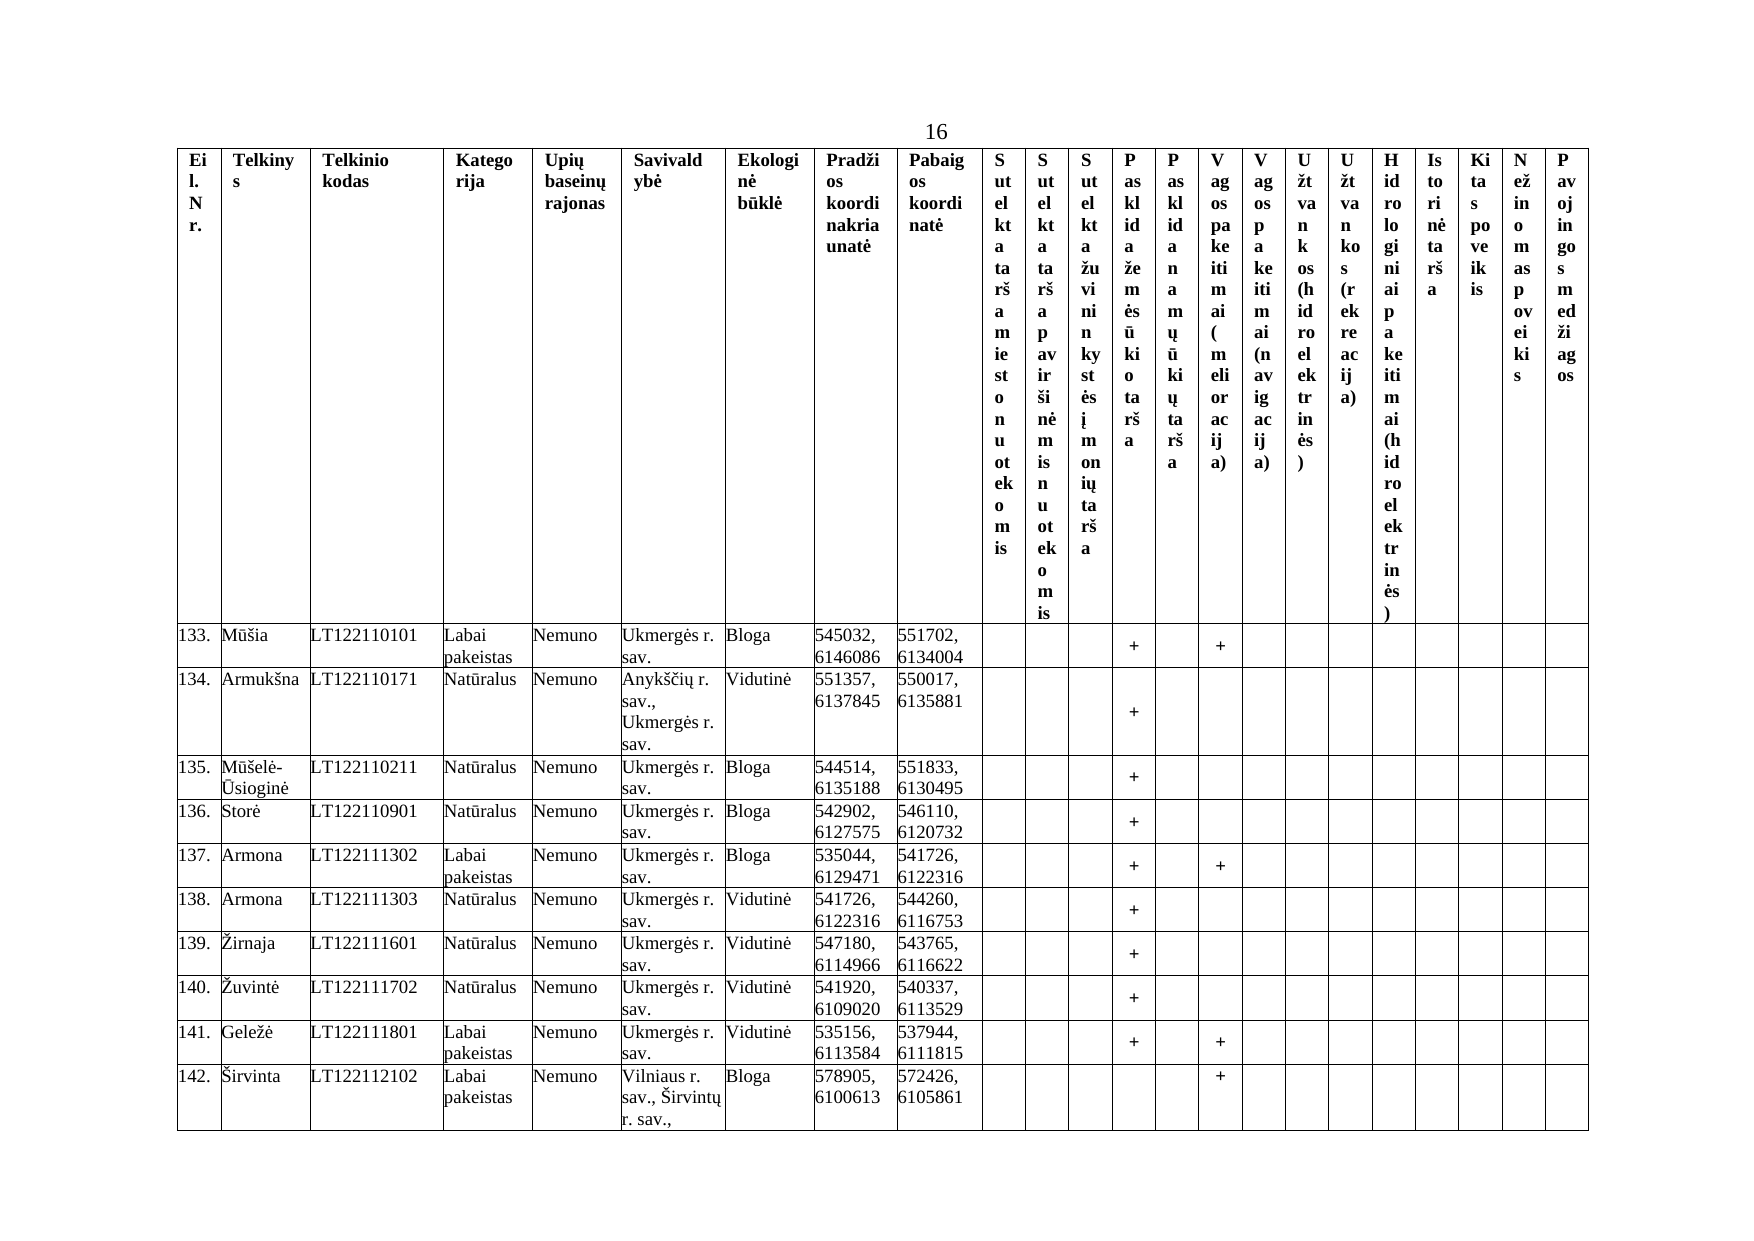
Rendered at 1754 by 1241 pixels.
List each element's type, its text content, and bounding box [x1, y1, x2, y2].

table_cell [1503, 844, 1545, 887]
table_cell [1546, 844, 1588, 887]
table_cell [983, 932, 1025, 975]
table_cell [1156, 756, 1198, 799]
table_cell + [1199, 844, 1242, 887]
table_cell [1243, 844, 1285, 887]
table_cell LT122111801 [311, 1021, 443, 1064]
table_cell 545032, 6146086 [815, 624, 897, 667]
table_cell Bloga [726, 756, 814, 799]
table_cell Ukmergės r. sav. [622, 844, 725, 887]
table_cell 142. [178, 1065, 221, 1129]
table_header Sutelkta tarša paviršinėmis nuotekomis [1026, 149, 1068, 623]
table_cell [1286, 844, 1328, 887]
table_cell [1026, 756, 1068, 799]
table_cell [1546, 1065, 1588, 1129]
table_cell 540337, 6113529 [898, 976, 982, 1019]
table_cell Nemuno [533, 800, 621, 843]
table_cell LT122111302 [311, 844, 443, 887]
table_cell Bloga [726, 624, 814, 667]
table_cell LT122110171 [311, 668, 443, 754]
table_cell [1199, 800, 1242, 843]
table_cell Mūšia [222, 624, 310, 667]
table_cell Bloga [726, 844, 814, 887]
table_header Sutelkta žuvininkystės įmonių tarša [1069, 149, 1112, 623]
table_cell [1329, 888, 1372, 931]
table_cell [1546, 624, 1588, 667]
table_cell [1156, 1021, 1198, 1064]
table_cell [1373, 844, 1415, 887]
table_cell [983, 756, 1025, 799]
table_cell Vidutinė [726, 1021, 814, 1064]
table_cell [1503, 668, 1545, 754]
table_cell [1459, 1065, 1502, 1129]
table_header Užtvankos (hidroelektrinės) [1286, 149, 1328, 623]
table_cell 551357, 6137845 [815, 668, 897, 754]
table_cell 537944, 6111815 [898, 1021, 982, 1064]
table_cell [1416, 888, 1458, 931]
table_header Pasklida žemės ūkio tarša [1113, 149, 1155, 623]
table_cell + [1199, 1065, 1242, 1129]
table_cell [1199, 932, 1242, 975]
table_cell [1286, 888, 1328, 931]
table_cell 541920, 6109020 [815, 976, 897, 1019]
table_cell [1459, 624, 1502, 667]
table_cell Armona [222, 888, 310, 931]
table_cell [1329, 624, 1372, 667]
table_cell [1069, 888, 1112, 931]
table_cell [1329, 932, 1372, 975]
table_cell [1286, 756, 1328, 799]
table_cell LT122111303 [311, 888, 443, 931]
table_cell [1286, 668, 1328, 754]
table_cell Nemuno [533, 1065, 621, 1129]
table_cell [1243, 888, 1285, 931]
table_cell [1069, 800, 1112, 843]
table_cell [983, 624, 1025, 667]
table_cell [1459, 756, 1502, 799]
table_cell [1026, 1065, 1068, 1129]
table_cell [1329, 976, 1372, 1019]
table_header Ekologinė būklė [726, 149, 814, 623]
table_cell [1329, 800, 1372, 843]
table_header Vagos pakeitimai (navigacija) [1243, 149, 1285, 623]
table_cell Nemuno [533, 932, 621, 975]
table_cell [1503, 932, 1545, 975]
table_cell [1329, 1065, 1372, 1129]
table_header Telkinio kodas [311, 149, 443, 623]
table_cell + [1199, 624, 1242, 667]
table_cell + [1113, 888, 1155, 931]
table_cell [1373, 888, 1415, 931]
table_cell [1199, 668, 1242, 754]
table_cell 546110, 6120732 [898, 800, 982, 843]
table_cell Labai pakeistas [444, 1021, 532, 1064]
table_cell Natūralus [444, 976, 532, 1019]
table_cell Natūralus [444, 888, 532, 931]
table_cell [1459, 668, 1502, 754]
table_header Hidrologiniai pakeitimai (hidroelektrinės) [1373, 149, 1415, 623]
table_cell [1503, 756, 1545, 799]
table_cell [1199, 756, 1242, 799]
table_cell [1546, 800, 1588, 843]
table_cell [1416, 668, 1458, 754]
table_cell Bloga [726, 1065, 814, 1129]
table_cell Nemuno [533, 976, 621, 1019]
table_cell Žirnaja [222, 932, 310, 975]
table_cell [1503, 888, 1545, 931]
table_cell [1503, 1021, 1545, 1064]
table_cell 141. [178, 1021, 221, 1064]
table_cell [1416, 1065, 1458, 1129]
table_cell + [1113, 800, 1155, 843]
table_cell [1416, 800, 1458, 843]
table_cell Nemuno [533, 888, 621, 931]
table_cell Vidutinė [726, 932, 814, 975]
table_cell Armukšna [222, 668, 310, 754]
table_cell 544514, 6135188 [815, 756, 897, 799]
table_cell LT122111601 [311, 932, 443, 975]
table_cell [1026, 932, 1068, 975]
table_cell [1243, 1065, 1285, 1129]
table_cell [1156, 624, 1198, 667]
table_cell [1156, 932, 1198, 975]
table_cell [1026, 624, 1068, 667]
table_cell + [1113, 756, 1155, 799]
table_cell + [1113, 844, 1155, 887]
table_cell 140. [178, 976, 221, 1019]
table_cell Labai pakeistas [444, 844, 532, 887]
table_cell 133. [178, 624, 221, 667]
table_header Istorinė tarša [1416, 149, 1458, 623]
table_cell [1286, 976, 1328, 1019]
table_cell + [1113, 624, 1155, 667]
table_cell [1243, 1021, 1285, 1064]
table_cell [983, 844, 1025, 887]
table_cell [1026, 844, 1068, 887]
table_cell [1459, 976, 1502, 1019]
table_cell Vidutinė [726, 976, 814, 1019]
table_cell [1243, 976, 1285, 1019]
table_header Pabaigos koordinatė [898, 149, 982, 623]
table_header Savivaldybė [622, 149, 725, 623]
table_cell [983, 976, 1025, 1019]
table_cell 578905, 6100613 [815, 1065, 897, 1129]
table_cell [1373, 1065, 1415, 1129]
table_cell Bloga [726, 800, 814, 843]
table_cell Labai pakeistas [444, 624, 532, 667]
table_cell [1329, 1021, 1372, 1064]
table_cell [1243, 668, 1285, 754]
table_cell [1243, 932, 1285, 975]
table_cell [1069, 844, 1112, 887]
table_cell [1069, 1065, 1112, 1129]
table_cell Nemuno [533, 624, 621, 667]
table_cell [1069, 756, 1112, 799]
table_cell Geležė [222, 1021, 310, 1064]
table_cell [1503, 976, 1545, 1019]
table_cell [1113, 1065, 1155, 1129]
table_cell [1026, 668, 1068, 754]
table_cell 550017, 6135881 [898, 668, 982, 754]
table_cell [1373, 932, 1415, 975]
table_cell Žuvintė [222, 976, 310, 1019]
table_cell Vilniaus r. sav., Širvintų r. sav., [622, 1065, 725, 1129]
table_cell [1373, 800, 1415, 843]
table_cell [1373, 1021, 1415, 1064]
table_cell Ukmergės r. sav. [622, 932, 725, 975]
table_cell [1069, 1021, 1112, 1064]
table_cell [1329, 844, 1372, 887]
table_cell + [1113, 668, 1155, 754]
table_cell Širvinta [222, 1065, 310, 1129]
table_cell Nemuno [533, 756, 621, 799]
table_cell [1459, 1021, 1502, 1064]
table_cell 139. [178, 932, 221, 975]
table_cell [1416, 844, 1458, 887]
table_cell [1026, 976, 1068, 1019]
table_header Kategorija [444, 149, 532, 623]
table_cell + [1113, 932, 1155, 975]
table_header Eil. Nr. [178, 149, 221, 623]
table_cell 138. [178, 888, 221, 931]
table_cell Nemuno [533, 1021, 621, 1064]
table_cell [983, 1021, 1025, 1064]
table_cell [1546, 756, 1588, 799]
table_cell [983, 800, 1025, 843]
table_cell [1286, 932, 1328, 975]
table_cell [1546, 1021, 1588, 1064]
table_header Pradžios koordinakriaunatė [815, 149, 897, 623]
table_cell + [1113, 1021, 1155, 1064]
table_cell [1156, 976, 1198, 1019]
table_cell Ukmergės r. sav. [622, 756, 725, 799]
table_cell Anykščių r. sav., Ukmergės r. sav. [622, 668, 725, 754]
table_cell 135. [178, 756, 221, 799]
table_cell Labai pakeistas [444, 1065, 532, 1129]
table_cell 542902, 6127575 [815, 800, 897, 843]
table_cell [1286, 1065, 1328, 1129]
table_cell Vidutinė [726, 888, 814, 931]
table_cell [1503, 1065, 1545, 1129]
table_cell Nemuno [533, 668, 621, 754]
table_cell 541726, 6122316 [898, 844, 982, 887]
table_header Upių baseinų rajonas [533, 149, 621, 623]
table_header Kitas poveikis [1459, 149, 1502, 623]
table_cell [1416, 1021, 1458, 1064]
table_cell [1156, 888, 1198, 931]
table_header Pasklida namų ūkių tarša [1156, 149, 1198, 623]
table_cell Natūralus [444, 668, 532, 754]
table_cell 551702, 6134004 [898, 624, 982, 667]
table_cell 547180, 6114966 [815, 932, 897, 975]
table_cell [1069, 976, 1112, 1019]
table_cell [1286, 624, 1328, 667]
table_cell [1373, 756, 1415, 799]
table_cell [1459, 844, 1502, 887]
table_cell [983, 1065, 1025, 1129]
table_cell LT122110101 [311, 624, 443, 667]
table_cell [983, 668, 1025, 754]
table_header Sutelkta tarša miesto nuotekomis [983, 149, 1025, 623]
table_cell LT122110901 [311, 800, 443, 843]
table_cell Vidutinė [726, 668, 814, 754]
table_cell [1156, 668, 1198, 754]
table_cell 541726, 6122316 [815, 888, 897, 931]
table_cell 535044, 6129471 [815, 844, 897, 887]
table_cell [1156, 844, 1198, 887]
table_header Vagos pakeitimai (melioracija) [1199, 149, 1242, 623]
table_cell [1416, 624, 1458, 667]
table_cell Ukmergės r. sav. [622, 976, 725, 1019]
table_cell [1373, 668, 1415, 754]
table_cell [1546, 976, 1588, 1019]
table_cell 543765, 6116622 [898, 932, 982, 975]
table_cell 136. [178, 800, 221, 843]
table_header Nežinomas poveikis [1503, 149, 1545, 623]
table_cell [1416, 976, 1458, 1019]
table_cell [1026, 888, 1068, 931]
table_cell 137. [178, 844, 221, 887]
table_cell LT122112102 [311, 1065, 443, 1129]
table_cell Ukmergės r. sav. [622, 888, 725, 931]
table_cell [1243, 624, 1285, 667]
table_cell [1156, 1065, 1198, 1129]
table_cell Ukmergės r. sav. [622, 624, 725, 667]
table_cell [1416, 756, 1458, 799]
table_cell [1503, 800, 1545, 843]
table_cell Ukmergės r. sav. [622, 800, 725, 843]
table_cell [1069, 932, 1112, 975]
table_cell + [1199, 1021, 1242, 1064]
table_cell Natūralus [444, 756, 532, 799]
table_cell 544260, 6116753 [898, 888, 982, 931]
table_cell [1373, 624, 1415, 667]
table_cell [1243, 800, 1285, 843]
table_cell [1069, 624, 1112, 667]
table_cell [1243, 756, 1285, 799]
table_cell + [1113, 976, 1155, 1019]
table_cell Mūšelė- Ūsioginė [222, 756, 310, 799]
table_cell [1026, 800, 1068, 843]
table_cell [1459, 888, 1502, 931]
table_cell [1199, 888, 1242, 931]
table_cell 535156, 6113584 [815, 1021, 897, 1064]
table_cell Storė [222, 800, 310, 843]
table_cell [983, 888, 1025, 931]
table_cell [1546, 888, 1588, 931]
table_header Telkinys [222, 149, 310, 623]
table_cell [1286, 1021, 1328, 1064]
table_cell [1416, 932, 1458, 975]
table_cell LT122110211 [311, 756, 443, 799]
table_cell Natūralus [444, 932, 532, 975]
table_cell Ukmergės r. sav. [622, 1021, 725, 1064]
table_cell [1199, 976, 1242, 1019]
table_cell [1286, 800, 1328, 843]
table_header Pavojingos medžiagos [1546, 149, 1588, 623]
table_cell LT122111702 [311, 976, 443, 1019]
table_cell Armona [222, 844, 310, 887]
table_cell 572426, 6105861 [898, 1065, 982, 1129]
table_cell [1459, 932, 1502, 975]
table_cell [1329, 756, 1372, 799]
table_header Užtvankos (rekreacija) [1329, 149, 1372, 623]
table_cell [1069, 668, 1112, 754]
table_cell [1546, 668, 1588, 754]
table_cell [1459, 800, 1502, 843]
table_cell [1373, 976, 1415, 1019]
table_cell Natūralus [444, 800, 532, 843]
table_cell [1156, 800, 1198, 843]
table_cell [1546, 932, 1588, 975]
table_cell [1026, 1021, 1068, 1064]
table_cell Nemuno [533, 844, 621, 887]
table_cell [1329, 668, 1372, 754]
table_cell 551833, 6130495 [898, 756, 982, 799]
table_cell [1503, 624, 1545, 667]
table_cell 134. [178, 668, 221, 754]
